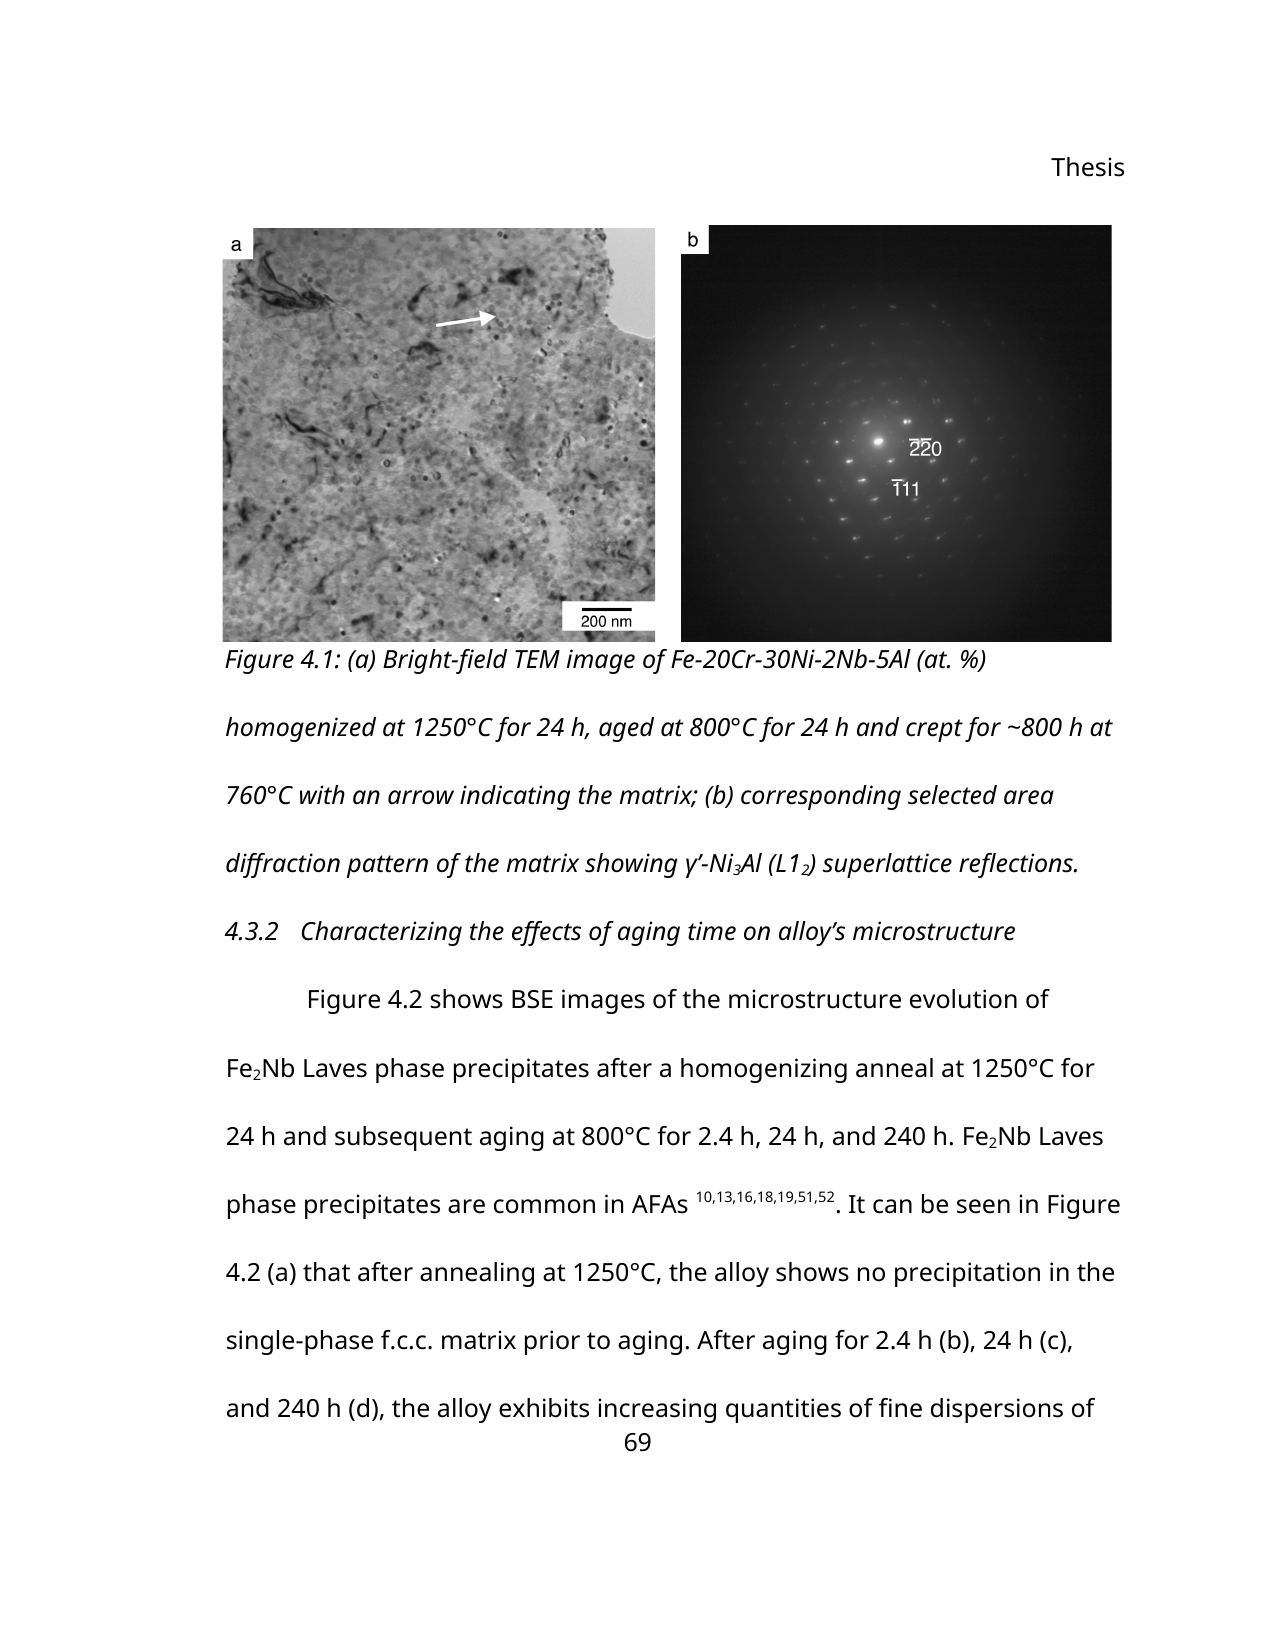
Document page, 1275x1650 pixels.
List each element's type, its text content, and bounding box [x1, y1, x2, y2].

picture [222, 228, 655, 642]
text Figure 4.1: (a) Bright-field TEM image of Fe-20Cr-30Ni-2Nb-5Al (at. %) homogenized at 1250°C for 24 h, aged at 800°C for 24 h and crept for ~800 h at 760°C with an arrow indicating the matrix; (b) corresponding selected area diffraction pattern of the matrix showing γ’-Ni3Al (L12) superlattice reflections. [224, 641, 1125, 880]
text 4.3.2 Characterizing the effects of aging time on alloy’s microstructure [224, 914, 1125, 948]
picture [681, 225, 1112, 642]
text Figure 4.2 shows BSE images of the microstructure evolution of Fe2Nb Laves phase precipitates after a homogenizing anneal at 1250°C for 24 h and subsequent aging at 800°C for 2.4 h, 24 h, and 240 h. Fe2Nb Laves phase precipitates are common in AFAs 10,13,16,18,19,51,52. It can be seen in Figure 4.2 (a) that after annealing at 1250°C, the alloy shows no precipitation in the single-phase f.c.c. matrix prior to aging. After aging for 2.4 h (b), 24 h (c), and 240 h (d), the alloy exhibits increasing quantities of fine dispersions of [224, 982, 1125, 1425]
